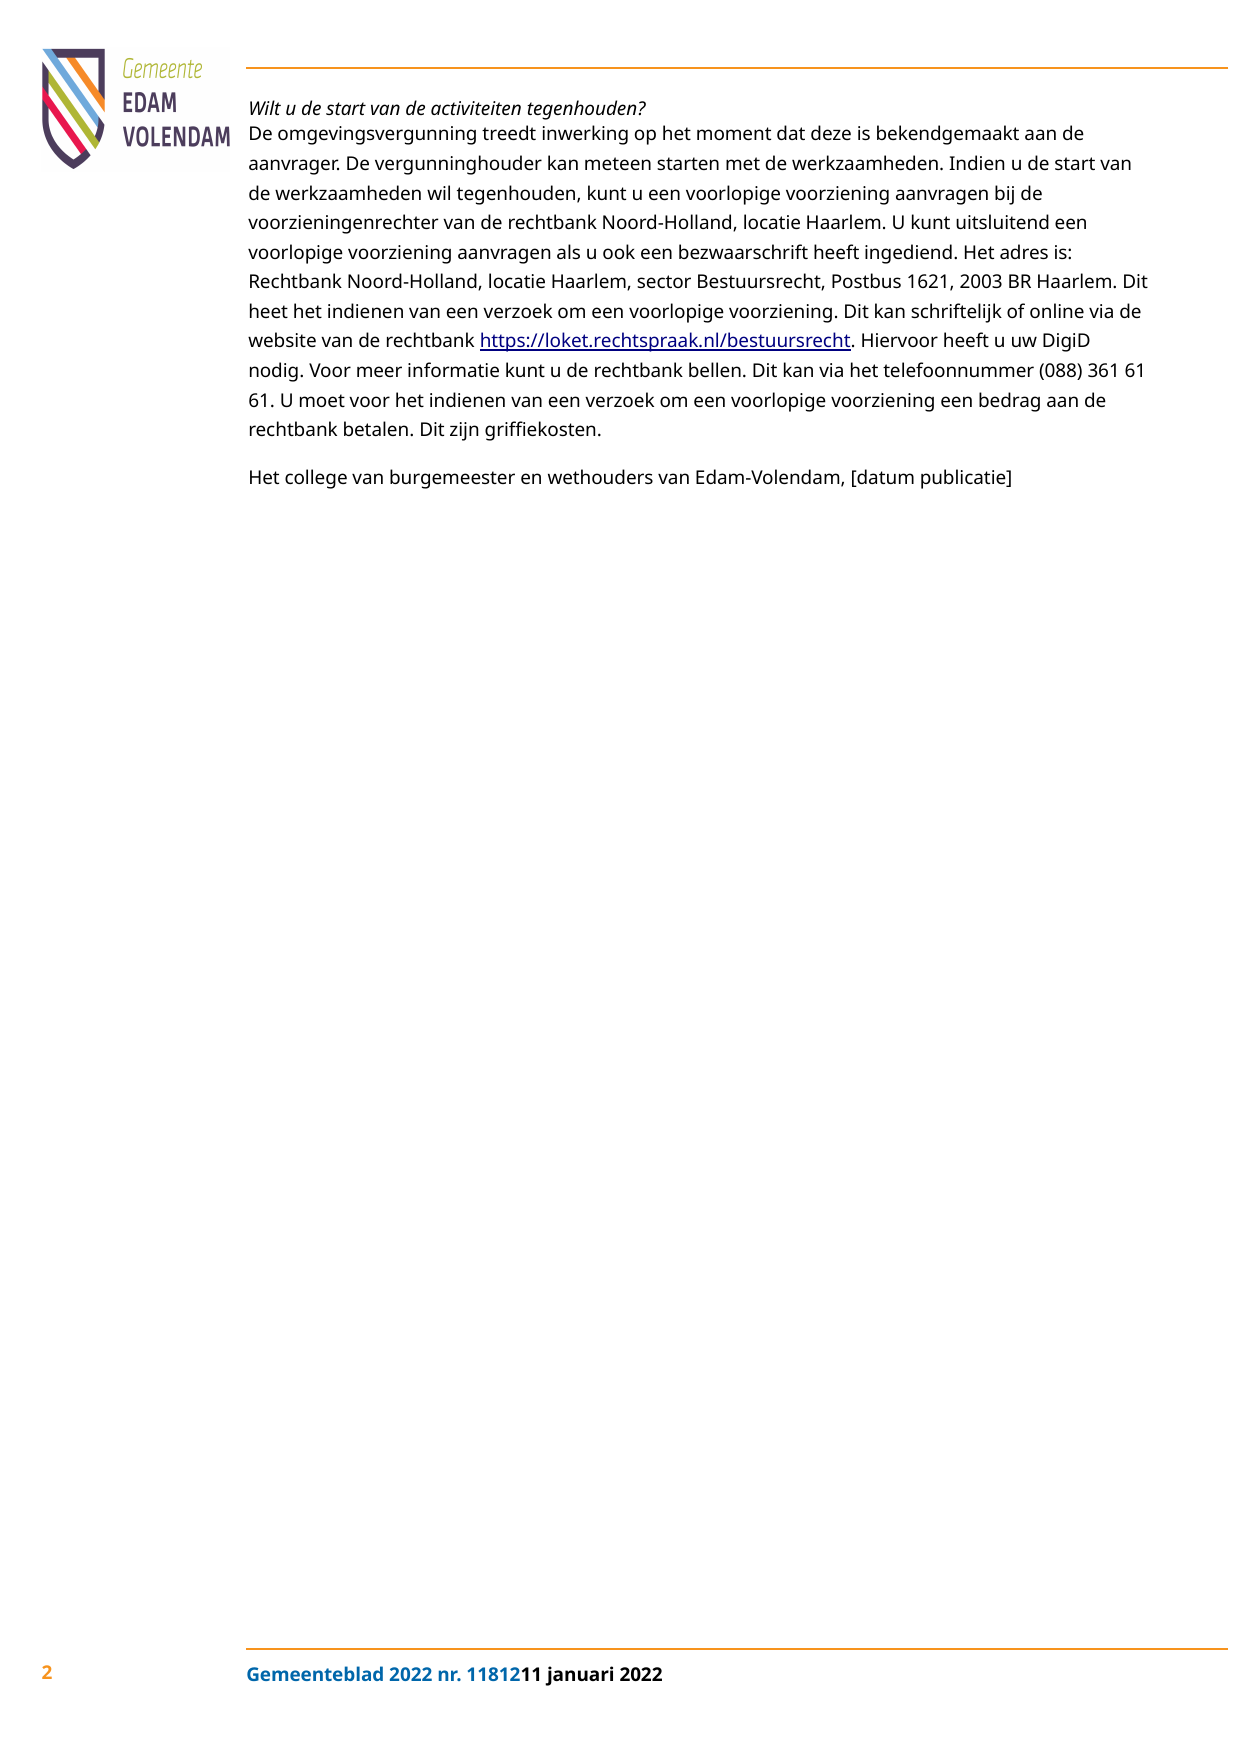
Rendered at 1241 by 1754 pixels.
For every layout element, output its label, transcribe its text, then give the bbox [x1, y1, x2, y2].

picture [41, 47, 231, 172]
text De omgevingsvergunning treedt inwerking op het moment dat deze is bekendgemaakt aan de aanvrager. De vergunninghouder kan meteen starten met de werkzaamheden. Indien u de start van de werkzaamheden wil tegenhouden, kunt u een voorlopige voorziening aanvragen bij de voorzieningenrechter van de rechtbank Noord-Holland, locatie Haarlem. U kunt uitsluitend een voorlopige voorziening aanvragen als u ook een bezwaarschrift heeft ingediend. Het adres is: Rechtbank Noord-Holland, locatie Haarlem, sector Bestuursrecht, Postbus 1621, 2003 BR Haarlem. Dit heet het indienen van een verzoek om een voorlopige voorziening. Dit kan schriftelijk of online via de website van de rechtbank https://loket.rechtspraak.nl/bestuursrecht. Hiervoor heeft u uw DigiD nodig. Voor meer informatie kunt u de rechtbank bellen. Dit kan via het telefoonnummer (088) 361 61 61. U moet voor het indienen van een verzoek om een voorlopige voorziening een bedrag aan de rechtbank betalen. Dit zijn griffiekosten. [248, 121, 1152, 442]
text Het college van burgemeester en wethouders van Edam-Volendam, [datum publicatie] [248, 464, 1152, 490]
text Wilt u de start van de activiteiten tegenhouden? [248, 95, 1152, 121]
